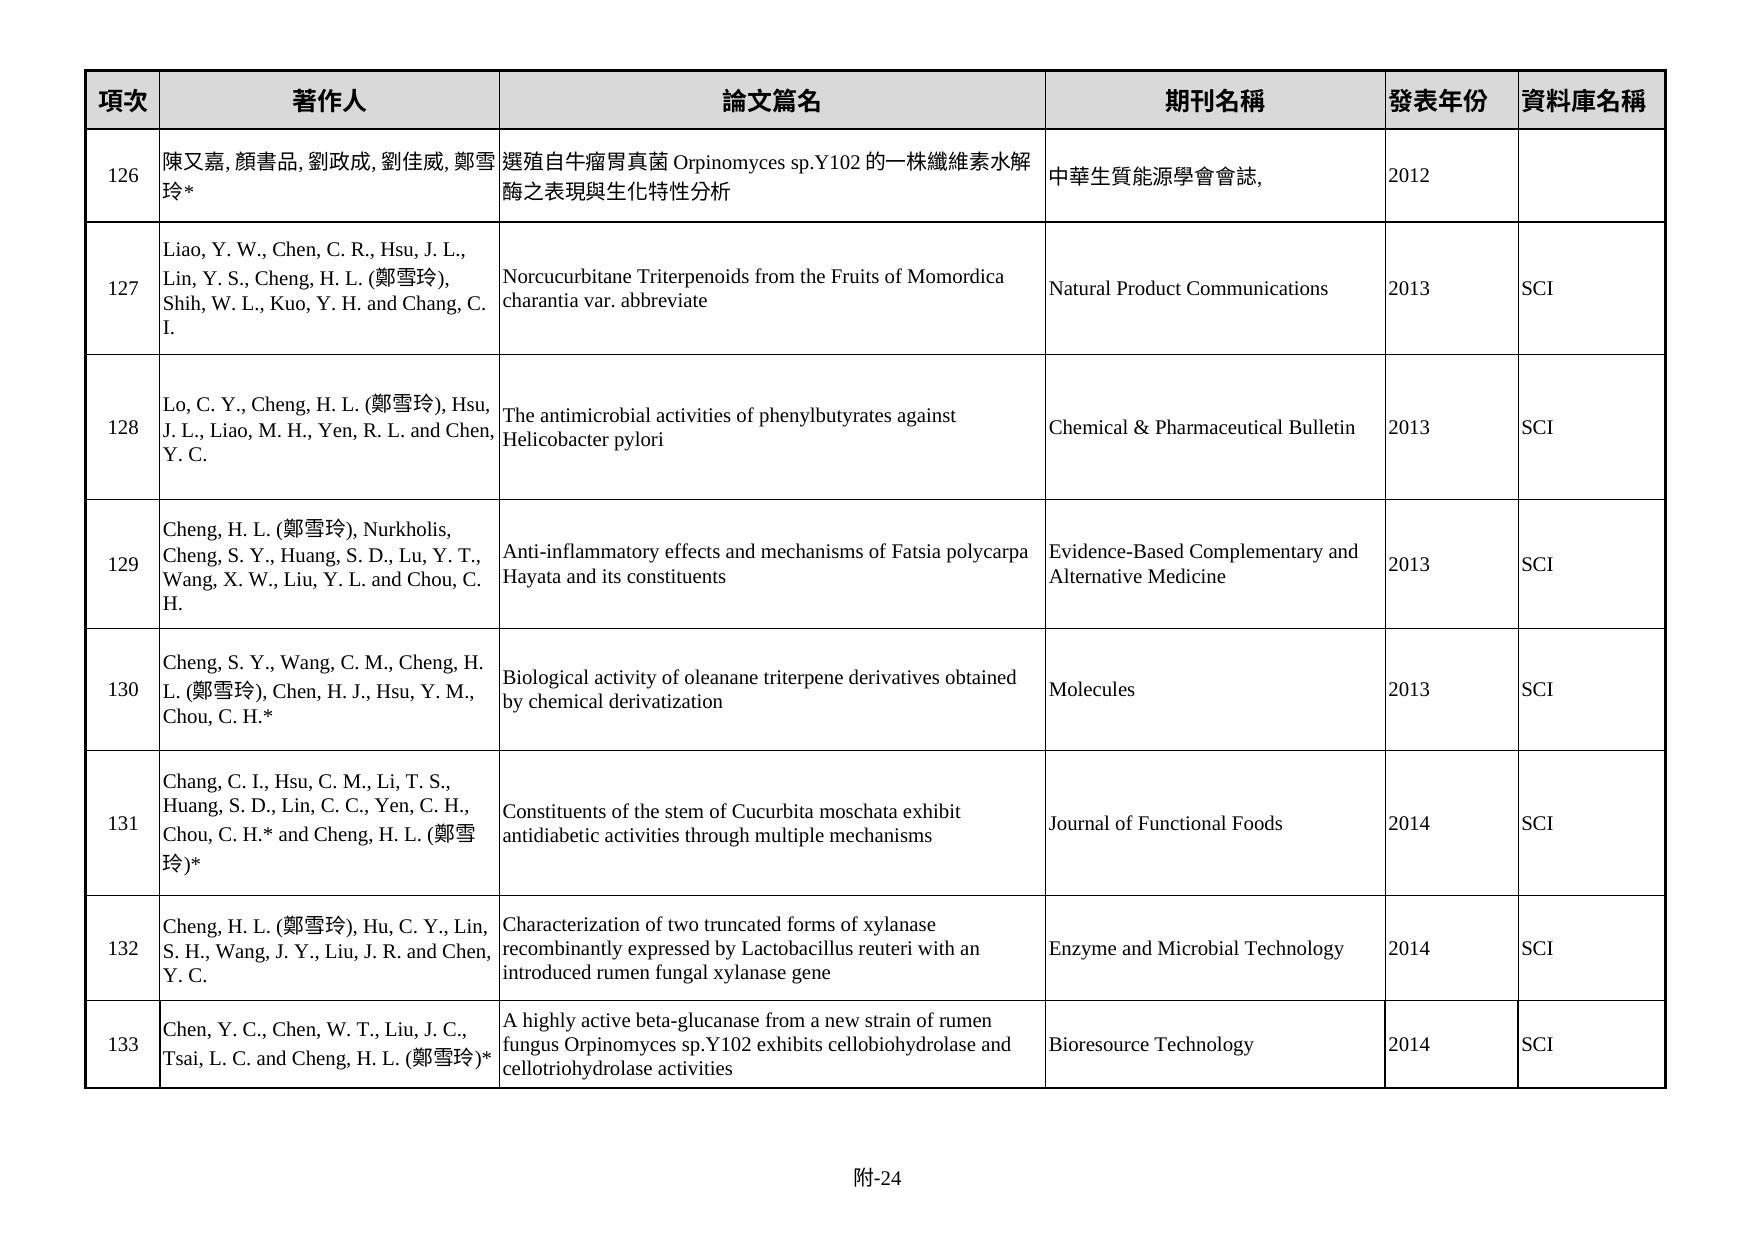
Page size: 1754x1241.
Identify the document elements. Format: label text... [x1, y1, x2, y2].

table_cell 127 [87, 223, 159, 353]
table_header 資料庫名稱 [1519, 72, 1664, 128]
table_cell SCI [1519, 355, 1664, 499]
table_header 論文篇名 [500, 72, 1045, 128]
table_cell 128 [87, 355, 159, 499]
table_cell 2013 [1386, 500, 1518, 627]
table_cell 2012 [1386, 130, 1518, 221]
table_cell Cheng, S. Y., Wang, C. M., Cheng, H. L. (鄭雪玲), Chen, H. J., Hsu, Y. M., Chou, C. H.* [160, 629, 499, 750]
table_cell 126 [87, 130, 159, 221]
table_cell Lo, C. Y., Cheng, H. L. (鄭雪玲), Hsu, J. L., Liao, M. H., Yen, R. L. and Chen, Y. C. [160, 355, 499, 499]
table_cell 129 [87, 500, 159, 627]
table_cell Bioresource Technology [1046, 1001, 1384, 1087]
table_cell Natural Product Communications [1046, 223, 1385, 353]
table_cell Biological activity of oleanane triterpene derivatives obtained by chemical derivatization [500, 629, 1045, 750]
table_cell 133 [87, 1001, 159, 1087]
table_header 著作人 [160, 72, 499, 128]
table_cell 2013 [1386, 223, 1518, 353]
table_cell SCI [1519, 629, 1664, 750]
table_cell 2013 [1386, 355, 1518, 499]
table_cell 陳又嘉, 顏書品, 劉政成, 劉佳威, 鄭雪玲* [160, 130, 499, 221]
table_cell Chen, Y. C., Chen, W. T., Liu, J. C., Tsai, L. C. and Cheng, H. L. (鄭雪玲)* [161, 1001, 499, 1087]
table_cell Cheng, H. L. (鄭雪玲), Nurkholis, Cheng, S. Y., Huang, S. D., Lu, Y. T., Wang, X. W., Liu, Y. L. and Chou, C. H. [160, 500, 499, 627]
table_cell Chang, C. I., Hsu, C. M., Li, T. S., Huang, S. D., Lin, C. C., Yen, C. H., Chou, C. H.* and Cheng, H. L. (鄭雪玲)* [160, 751, 499, 895]
table_cell 中華生質能源學會會誌, [1046, 130, 1385, 221]
table_cell 132 [87, 896, 159, 1000]
table_cell Norcucurbitane Triterpenoids from the Fruits of Momordica charantia var. abbreviate [500, 223, 1045, 353]
table_cell 2013 [1386, 629, 1518, 750]
table_cell Molecules [1046, 629, 1385, 750]
table_cell Journal of Functional Foods [1046, 751, 1385, 895]
table_header 發表年份 [1386, 72, 1518, 128]
table_cell Chemical & Pharmaceutical Bulletin [1046, 355, 1385, 499]
table_cell 130 [87, 629, 159, 750]
table_cell 2014 [1386, 1001, 1517, 1087]
table_header 期刊名稱 [1046, 72, 1385, 128]
table_cell Anti-inflammatory effects and mechanisms of Fatsia polycarpa Hayata and its constituents [500, 500, 1045, 627]
table_cell SCI [1519, 223, 1664, 353]
table_cell 131 [87, 751, 159, 895]
table_cell The antimicrobial activities of phenylbutyrates against Helicobacter pylori [500, 355, 1045, 499]
table_cell SCI [1519, 1001, 1664, 1087]
table_header 項次 [87, 72, 159, 128]
table_cell 選殖自牛瘤胃真菌Orpinomyces sp.Y102的一株纖維素水解酶之表現與生化特性分析 [500, 130, 1045, 221]
table_cell SCI [1519, 500, 1664, 627]
table_cell Enzyme and Microbial Technology [1046, 896, 1385, 1000]
table_cell Liao, Y. W., Chen, C. R., Hsu, J. L., Lin, Y. S., Cheng, H. L. (鄭雪玲), Shih, W. L., Kuo, Y. H. and Chang, C. I. [160, 223, 499, 353]
table_cell [1519, 130, 1664, 221]
table_cell Characterization of two truncated forms of xylanase recombinantly expressed by Lactobacillus reuteri with an introduced rumen fungal xylanase gene [500, 896, 1045, 1000]
table_cell SCI [1519, 751, 1664, 895]
table_cell A highly active beta-glucanase from a new strain of rumen fungus Orpinomyces sp.Y102 exhibits cellobiohydrolase and cellotriohydrolase activities [500, 1001, 1045, 1087]
table_cell 2014 [1386, 896, 1518, 1000]
table_cell Constituents of the stem of Cucurbita moschata exhibit antidiabetic activities through multiple mechanisms [500, 751, 1045, 895]
table_cell Evidence-Based Complementary and Alternative Medicine [1046, 500, 1385, 627]
table_cell Cheng, H. L. (鄭雪玲), Hu, C. Y., Lin, S. H., Wang, J. Y., Liu, J. R. and Chen, Y. C. [160, 896, 499, 1000]
table_cell 2014 [1386, 751, 1518, 895]
table_cell SCI [1519, 896, 1664, 1000]
